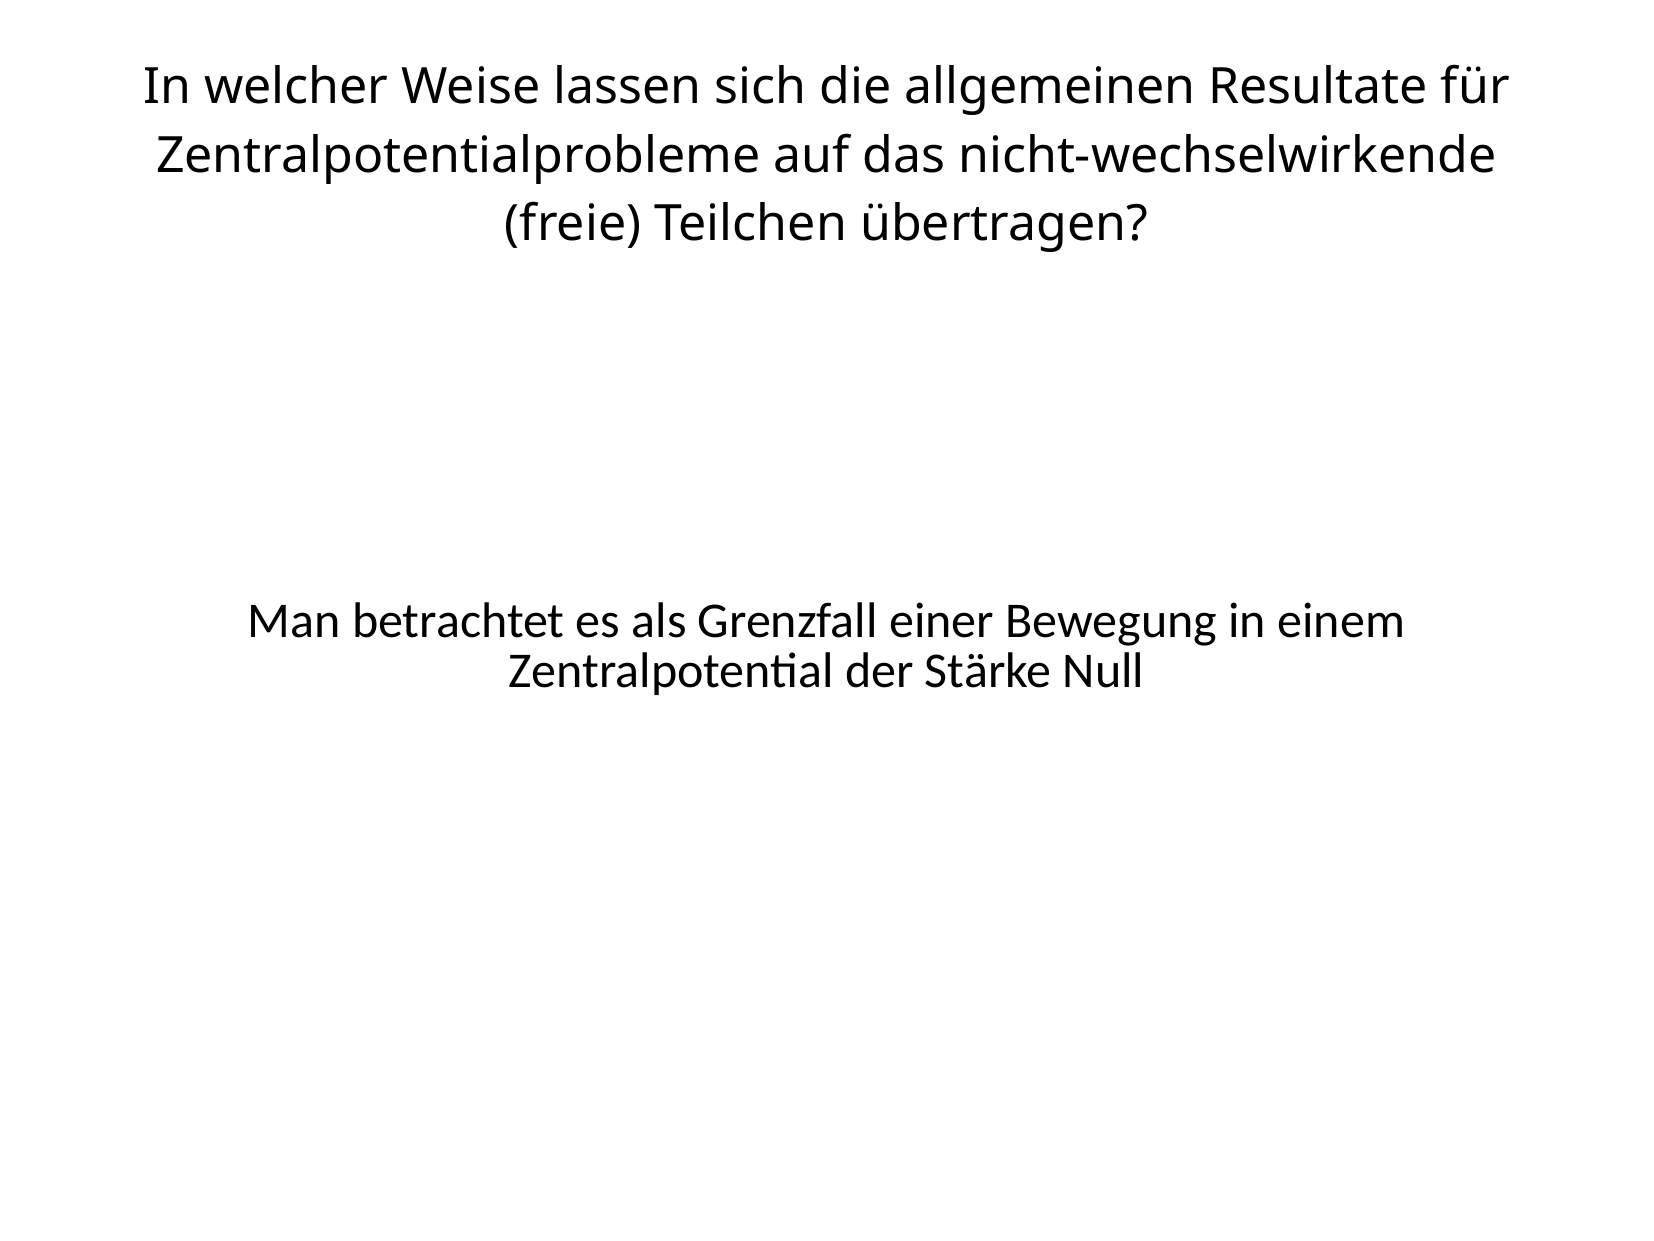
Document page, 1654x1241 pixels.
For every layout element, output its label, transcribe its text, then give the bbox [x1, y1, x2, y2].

subtitle Man betrachtet es als Grenzfall einer Bewegung in einem Zentralpotential der Stärke Null [82, 290, 1571, 1010]
title In welcher Weise lassen sich die allgemeinen Resultate für Zentralpotentialprobleme auf das nicht-wechselwirkende (freie) Teilchen übertragen? [82, 49, 1571, 257]
